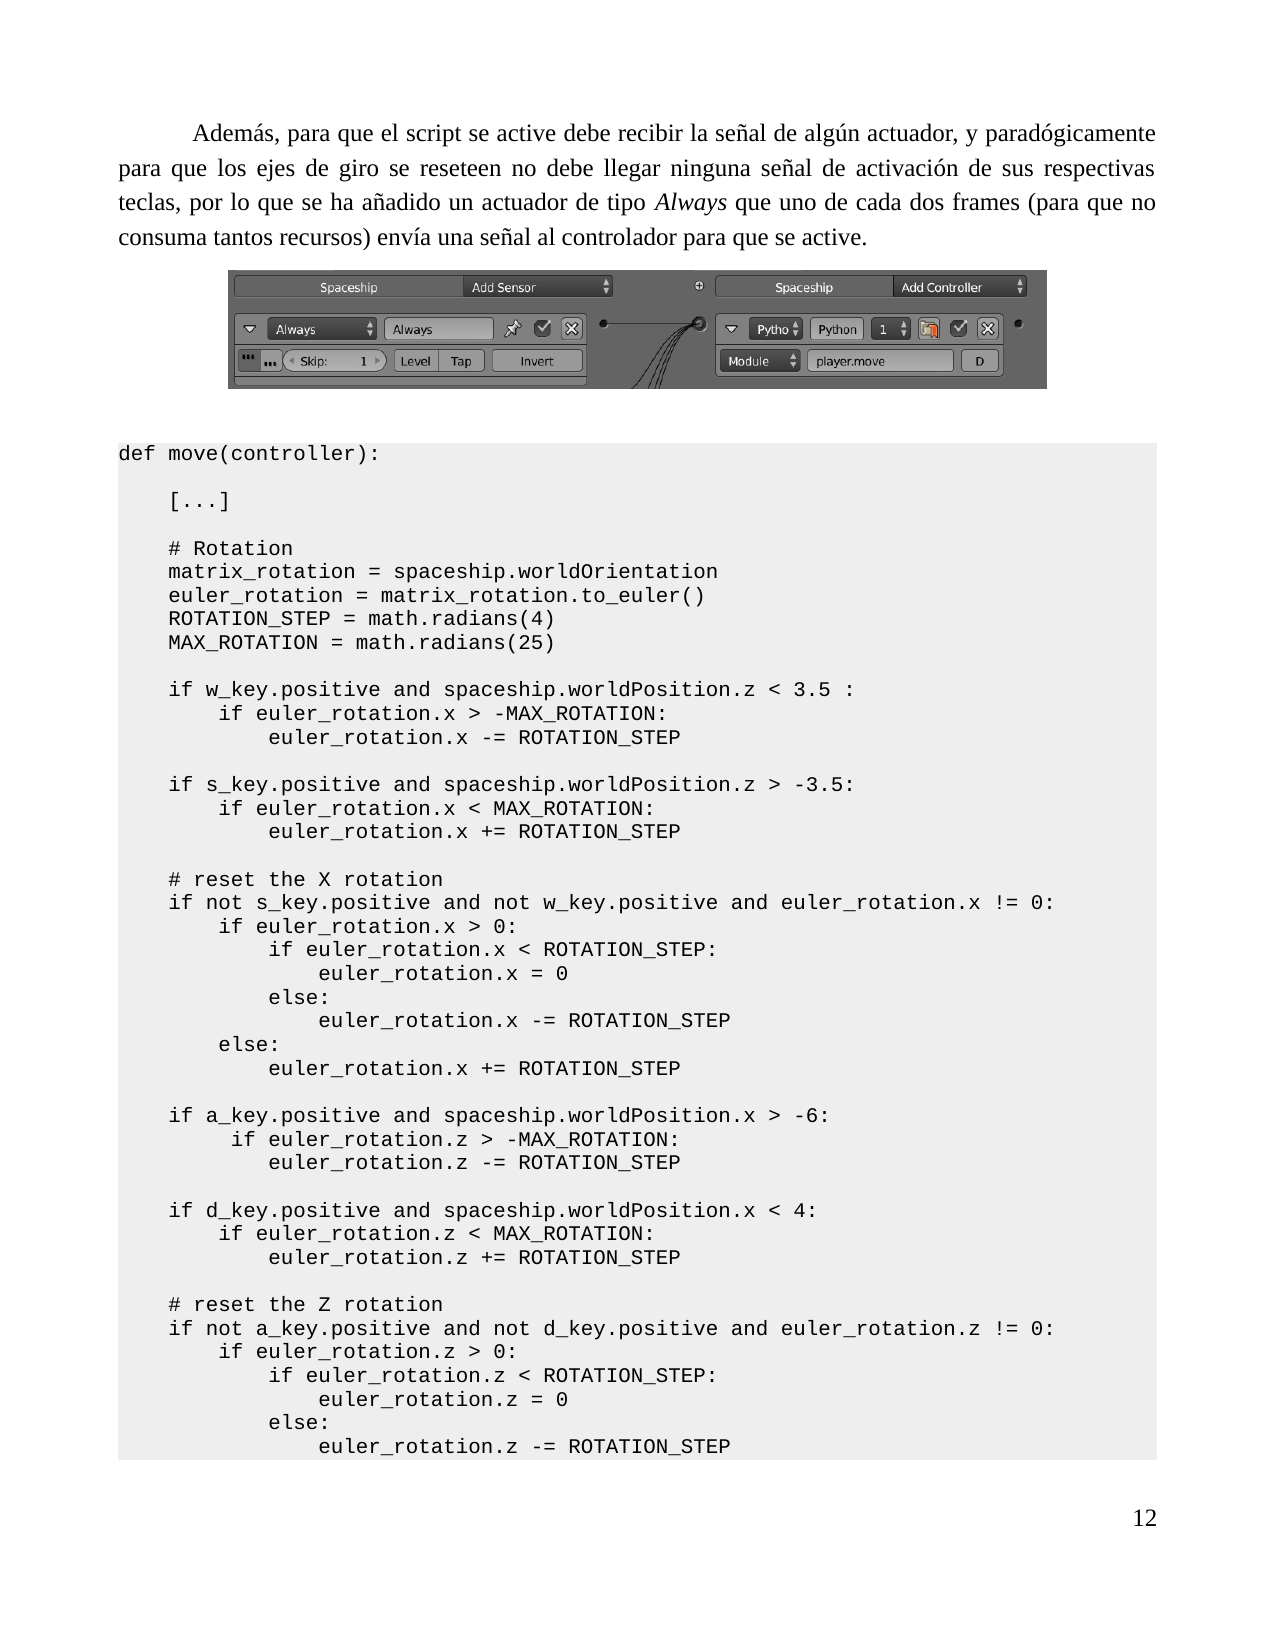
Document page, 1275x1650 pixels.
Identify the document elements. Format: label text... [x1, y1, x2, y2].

text if euler_rotation.z > 0: [118, 1341, 1157, 1365]
text if euler_rotation.x < ROTATION_STEP: [118, 939, 1157, 963]
text matrix_rotation = spaceship.worldOrientation [118, 561, 1157, 585]
text Además, para que el script se active debe recibir la señal de algún actuador, y paradógicamente para que los ejes de giro se reseteen no debe llegar ninguna señal de activación de sus respectivas teclas, por lo que se ha añadido un actuador de tipo Always que uno de cada dos frames (para que no consuma tantos recursos) envía una señal al controlador para que se active. [118, 118, 1157, 250]
text euler_rotation.z -= ROTATION_STEP [118, 1152, 1157, 1176]
text else: [118, 1034, 1157, 1058]
text if s_key.positive and spaceship.worldPosition.z > -3.5: [118, 774, 1157, 798]
text if w_key.positive and spaceship.worldPosition.z < 3.5 : [118, 679, 1157, 703]
text euler_rotation.x -= ROTATION_STEP [118, 727, 1157, 750]
text def move(controller): [118, 443, 1157, 467]
text else: [118, 1412, 1157, 1436]
text euler_rotation.x += ROTATION_STEP [118, 1058, 1157, 1081]
text if euler_rotation.x > -MAX_ROTATION: [118, 703, 1157, 727]
text MAX_ROTATION = math.radians(25) [118, 632, 1157, 656]
picture [228, 270, 1047, 389]
text if d_key.positive and spaceship.worldPosition.x < 4: [118, 1199, 1157, 1223]
text # reset the Z rotation [118, 1294, 1157, 1318]
text euler_rotation.z += ROTATION_STEP [118, 1247, 1157, 1271]
text else: [118, 987, 1157, 1010]
text # Rotation [118, 537, 1157, 561]
text if euler_rotation.z > -MAX_ROTATION: [118, 1129, 1157, 1152]
text if euler_rotation.x > 0: [118, 916, 1157, 939]
text [...] [118, 490, 1157, 514]
text if not s_key.positive and not w_key.positive and euler_rotation.x != 0: [118, 892, 1157, 916]
text euler_rotation.z = 0 [118, 1389, 1157, 1412]
text euler_rotation.z -= ROTATION_STEP [118, 1436, 1157, 1460]
text euler_rotation.x += ROTATION_STEP [118, 821, 1157, 845]
text ROTATION_STEP = math.radians(4) [118, 608, 1157, 632]
text if euler_rotation.x < MAX_ROTATION: [118, 798, 1157, 821]
text if euler_rotation.z < MAX_ROTATION: [118, 1223, 1157, 1247]
text euler_rotation.x -= ROTATION_STEP [118, 1010, 1157, 1034]
text # reset the X rotation [118, 868, 1157, 892]
text euler_rotation = matrix_rotation.to_euler() [118, 585, 1157, 608]
text if euler_rotation.z < ROTATION_STEP: [118, 1365, 1157, 1389]
text euler_rotation.x = 0 [118, 963, 1157, 987]
text if a_key.positive and spaceship.worldPosition.x > -6: [118, 1105, 1157, 1129]
text if not a_key.positive and not d_key.positive and euler_rotation.z != 0: [118, 1318, 1157, 1341]
